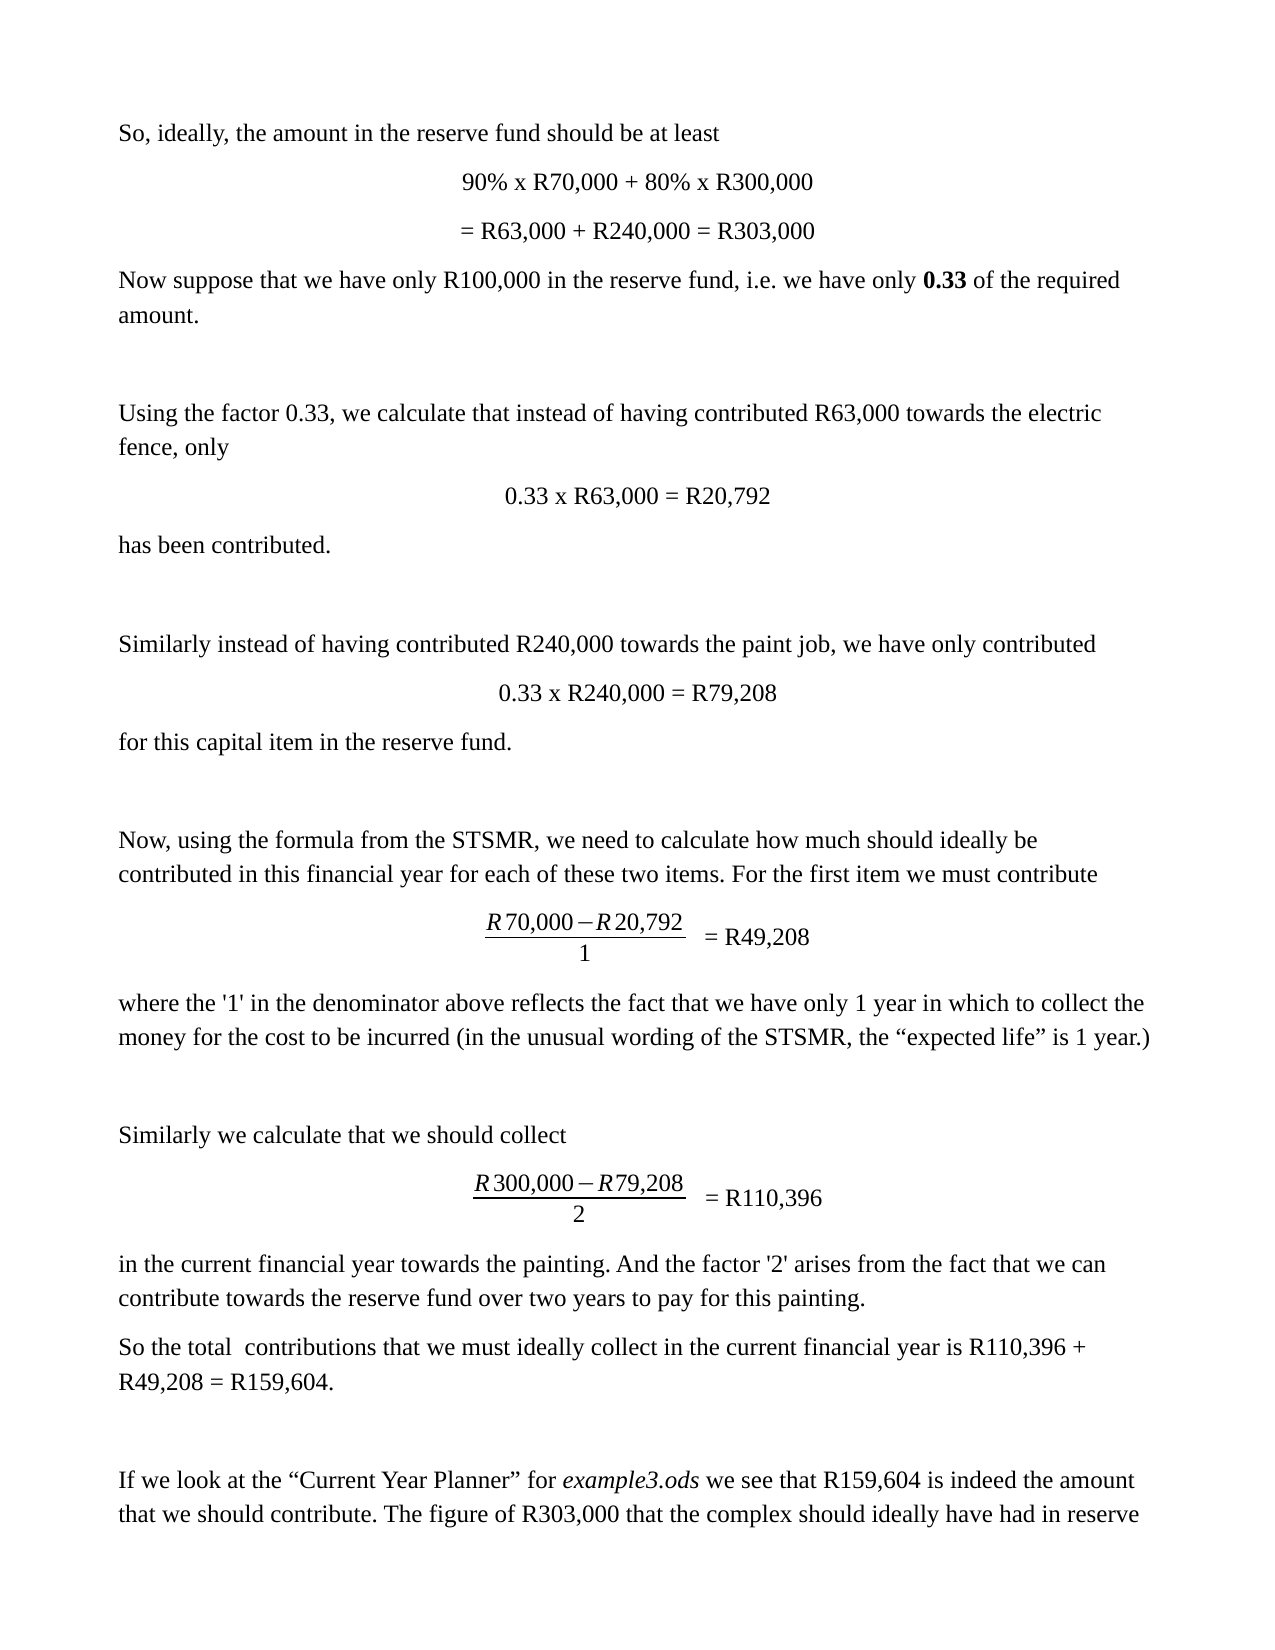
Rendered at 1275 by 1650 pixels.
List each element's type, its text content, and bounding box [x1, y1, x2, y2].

text 0.33 x R240,000 = R79,208 [118, 678, 1157, 706]
text = R110,396 [118, 1169, 1157, 1228]
text 0.33 x R63,000 = R20,792 [118, 481, 1157, 510]
text If we look at the “Current Year Planner” for example3.ods we see that R159,604 is indeed the amount that we should contribute. The figure of R303,000 that the complex should ideally have had in reserve [118, 1465, 1157, 1528]
text Similarly we calculate that we should collect [118, 1120, 1157, 1149]
text Now suppose that we have only R100,000 in the reserve fund, i.e. we have only 0.33 of the required amount. [118, 265, 1157, 328]
text for this capital item in the reserve fund. [118, 727, 1157, 756]
text = R49,208 [118, 908, 1157, 967]
text has been contributed. [118, 531, 1157, 559]
text Similarly instead of having contributed R240,000 towards the paint job, we have only contributed [118, 629, 1157, 657]
text So, ideally, the amount in the reserve fund should be at least [118, 118, 1157, 147]
text in the current financial year towards the painting. And the factor '2' arises from the fact that we can contribute towards the reserve fund over two years to pay for this painting. [118, 1249, 1157, 1312]
text Now, using the formula from the STSMR, we need to calculate how much should ideally be contributed in this financial year for each of these two items. For the first item we must contribute [118, 825, 1157, 888]
text Using the factor 0.33, we calculate that instead of having contributed R63,000 towards the electric fence, only [118, 398, 1157, 461]
text where the '1' in the denominator above reflects the fact that we have only 1 year in which to collect the money for the cost to be incurred (in the unusual wording of the STSMR, the “expected life” is 1 year.) [118, 988, 1157, 1051]
text So the total contributions that we must ideally collect in the current financial year is R110,396 + R49,208 = R159,604. [118, 1332, 1157, 1395]
text 90% x R70,000 + 80% x R300,000 [118, 167, 1157, 196]
text = R63,000 + R240,000 = R303,000 [118, 216, 1157, 245]
